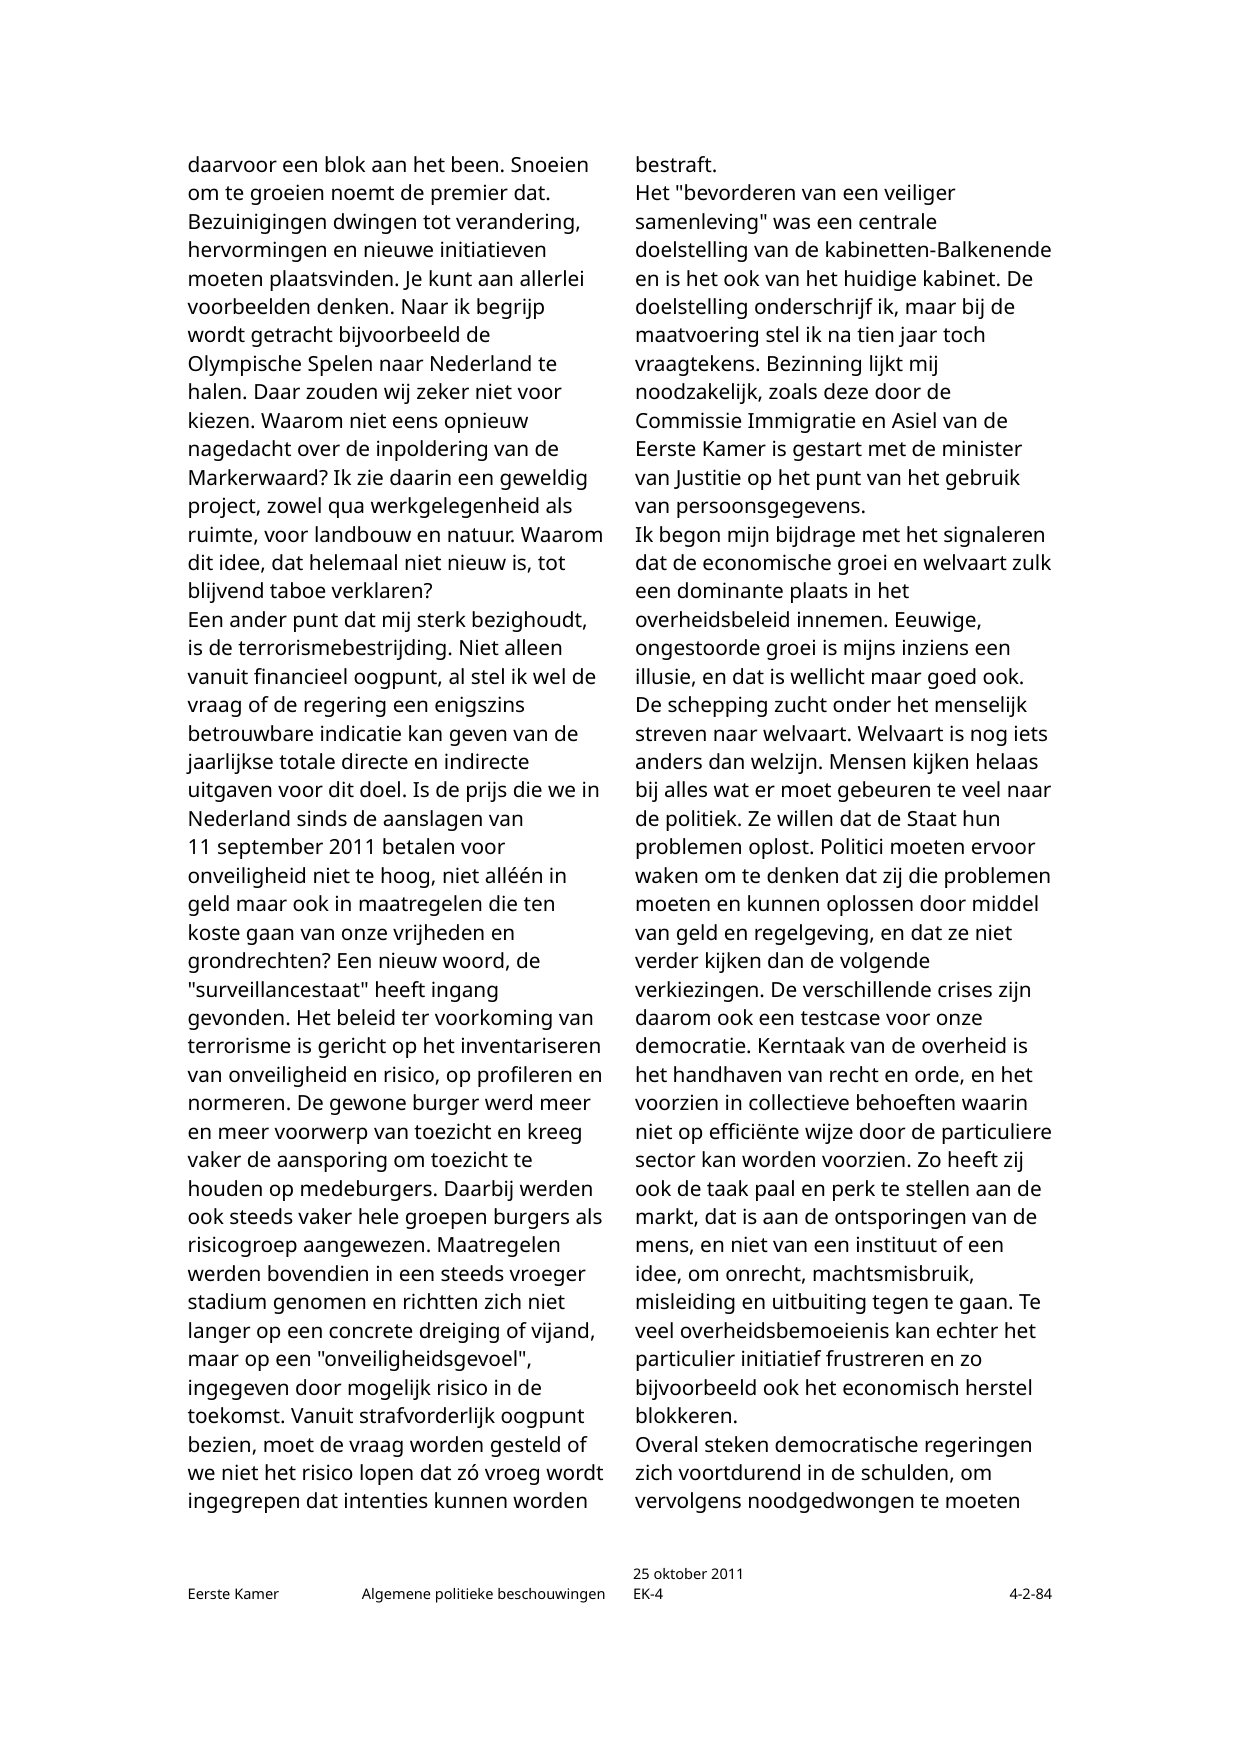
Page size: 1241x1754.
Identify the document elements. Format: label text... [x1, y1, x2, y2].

text Ik begon mijn bijdrage met het signaleren dat de economische groei en welvaart zulk een dominante plaats in het overheidsbeleid innemen. Eeuwige, ongestoorde groei is mijns inziens een illusie, en dat is wellicht maar goed ook. De schepping zucht onder het menselijk streven naar welvaart. Welvaart is nog iets anders dan welzijn. Mensen kijken helaas bij alles wat er moet gebeuren te veel naar de politiek. Ze willen dat de Staat hun problemen oplost. Politici moeten ervoor waken om te denken dat zij die problemen moeten en kunnen oplossen door middel van geld en regelgeving, en dat ze niet verder kijken dan de volgende verkiezingen. De verschillende crises zijn daarom ook een testcase voor onze democratie. Kerntaak van de overheid is het handhaven van recht en orde, en het voorzien in collectieve behoeften waarin niet op efficiënte wijze door de particuliere sector kan worden voorzien. Zo heeft zij ook de taak paal en perk te stellen aan de markt, dat is aan de ontsporingen van de mens, en niet van een instituut of een idee, om onrecht, machtsmisbruik, misleiding en uitbuiting tegen te gaan. Te veel overheidsbemoeienis kan echter het particulier initiatief frustreren en zo bijvoorbeeld ook het economisch herstel blokkeren. [635, 520, 1053, 1430]
text daarvoor een blok aan het been. Snoeien om te groeien noemt de premier dat. Bezuinigingen dwingen tot verandering, hervormingen en nieuwe initiatieven moeten plaatsvinden. Je kunt aan allerlei voorbeelden denken. Naar ik begrijp wordt getracht bijvoorbeeld de Olympische Spelen naar Nederland te halen. Daar zouden wij zeker niet voor kiezen. Waarom niet eens opnieuw nagedacht over de inpoldering van de Markerwaard? Ik zie daarin een geweldig project, zowel qua werkgelegenheid als ruimte, voor landbouw en natuur. Waarom dit idee, dat helemaal niet nieuw is, tot blijvend taboe verklaren? [187, 150, 605, 605]
text Een ander punt dat mij sterk bezighoudt, is de terrorismebestrijding. Niet alleen vanuit financieel oogpunt, al stel ik wel de vraag of de regering een enigszins betrouwbare indicatie kan geven van de jaarlijkse totale directe en indirecte uitgaven voor dit doel. Is de prijs die we in Nederland sinds de aanslagen van 11 september 2011 betalen voor onveiligheid niet te hoog, niet alléén in geld maar ook in maatregelen die ten koste gaan van onze vrijheden en grondrechten? Een nieuw woord, de "surveillancestaat" heeft ingang gevonden. Het beleid ter voorkoming van terrorisme is gericht op het inventariseren van onveiligheid en risico, op profileren en normeren. De gewone burger werd meer en meer voorwerp van toezicht en kreeg vaker de aansporing om toezicht te houden op medeburgers. Daarbij werden ook steeds vaker hele groepen burgers als risicogroep aangewezen. Maatregelen werden bovendien in een steeds vroeger stadium genomen en richtten zich niet langer op een concrete dreiging of vijand, maar op een "onveiligheidsgevoel", ingegeven door mogelijk risico in de toekomst. Vanuit strafvorderlijk oogpunt bezien, moet de vraag worden gesteld of we niet het risico lopen dat zó vroeg wordt ingegrepen dat intenties kunnen worden [187, 605, 605, 1515]
text Het "bevorderen van een veiliger samenleving" was een centrale doelstelling van de kabinetten-Balkenende en is het ook van het huidige kabinet. De doelstelling onderschrijf ik, maar bij de maatvoering stel ik na tien jaar toch vraagtekens. Bezinning lijkt mij noodzakelijk, zoals deze door de Commissie Immigratie en Asiel van de Eerste Kamer is gestart met de minister van Justitie op het punt van het gebruik van persoonsgegevens. [635, 178, 1053, 520]
text bestraft. [635, 150, 1053, 178]
text Overal steken democratische regeringen zich voortdurend in de schulden, om vervolgens noodgedwongen te moeten [635, 1430, 1053, 1515]
